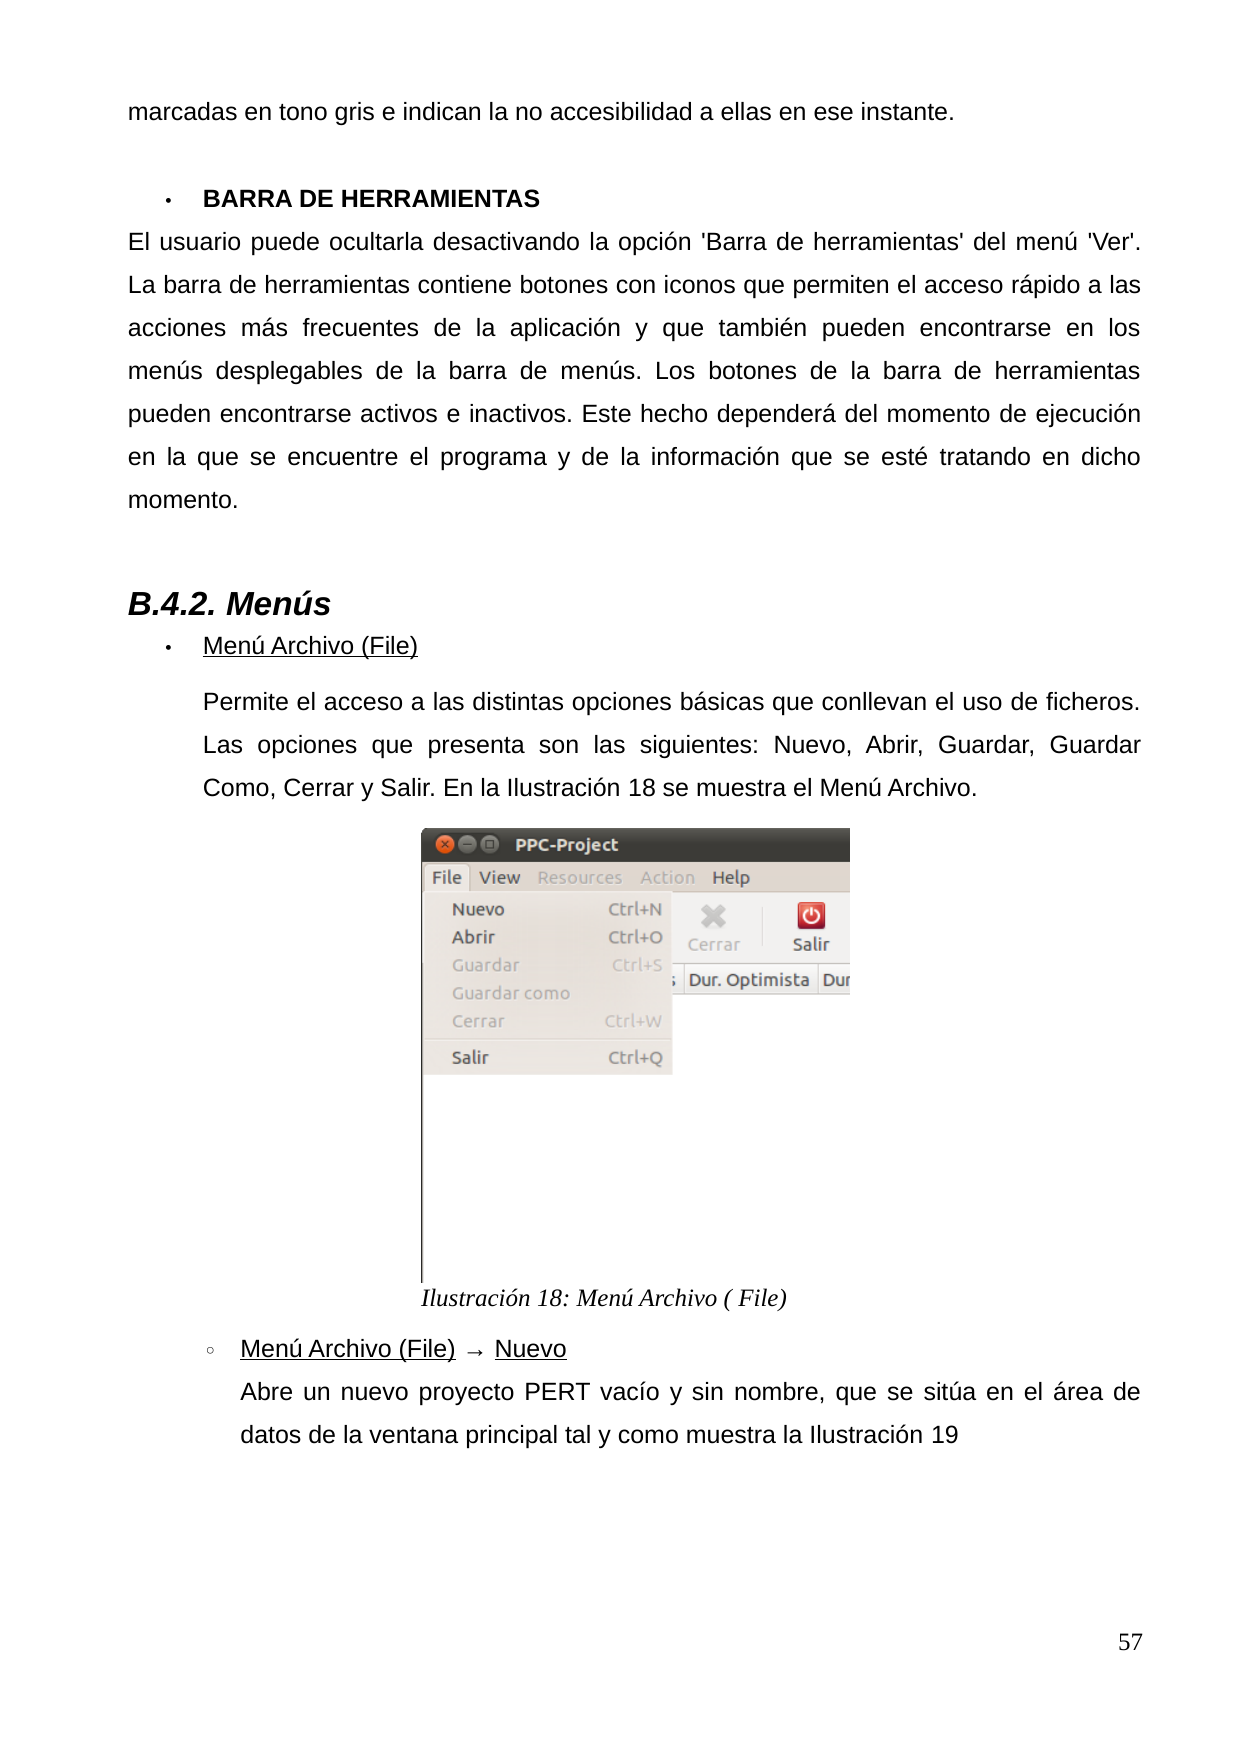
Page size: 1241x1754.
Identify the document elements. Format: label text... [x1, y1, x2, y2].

text marcadas en tono gris e indican la no accesibilidad a ellas en ese instante. [128, 97, 1143, 126]
subtitle Menús [128, 584, 1143, 622]
list Ilustración 18: Menú Archivo ( File) [421, 1283, 849, 1312]
picture [421, 828, 850, 1283]
list Abre un nuevo proyecto PERT vacío y sin nombre, que se sitúa en el área de datos de la ventana principal tal y como muestra la Ilustración 19 [203, 1377, 1143, 1449]
list Menú Archivo (File) [165, 631, 1143, 660]
text El usuario puede ocultarla desactivando la opción 'Barra de herramientas' del menú 'Ver'. La barra de herramientas contiene botones con iconos que permiten el acceso rápido a las acciones más frecuentes de la aplicación y que también pueden encontrarse en los menús desplegables de la barra de menús. Los botones de la barra de herramientas pueden encontrarse activos e inactivos. Este hecho dependerá del momento de ejecución en la que se encuentre el programa y de la información que se esté tratando en dicho momento. [128, 227, 1143, 514]
list Permite el acceso a las distintas opciones básicas que conllevan el uso de ficheros. Las opciones que presenta son las siguientes: Nuevo, Abrir, Guardar, Guardar Como, Cerrar y Salir. En la Ilustración 18 se muestra el Menú Archivo. [165, 687, 1143, 802]
list BARRA DE HERRAMIENTAS [165, 184, 1143, 212]
list Menú Archivo (File) → Nuevo [203, 1334, 1143, 1362]
